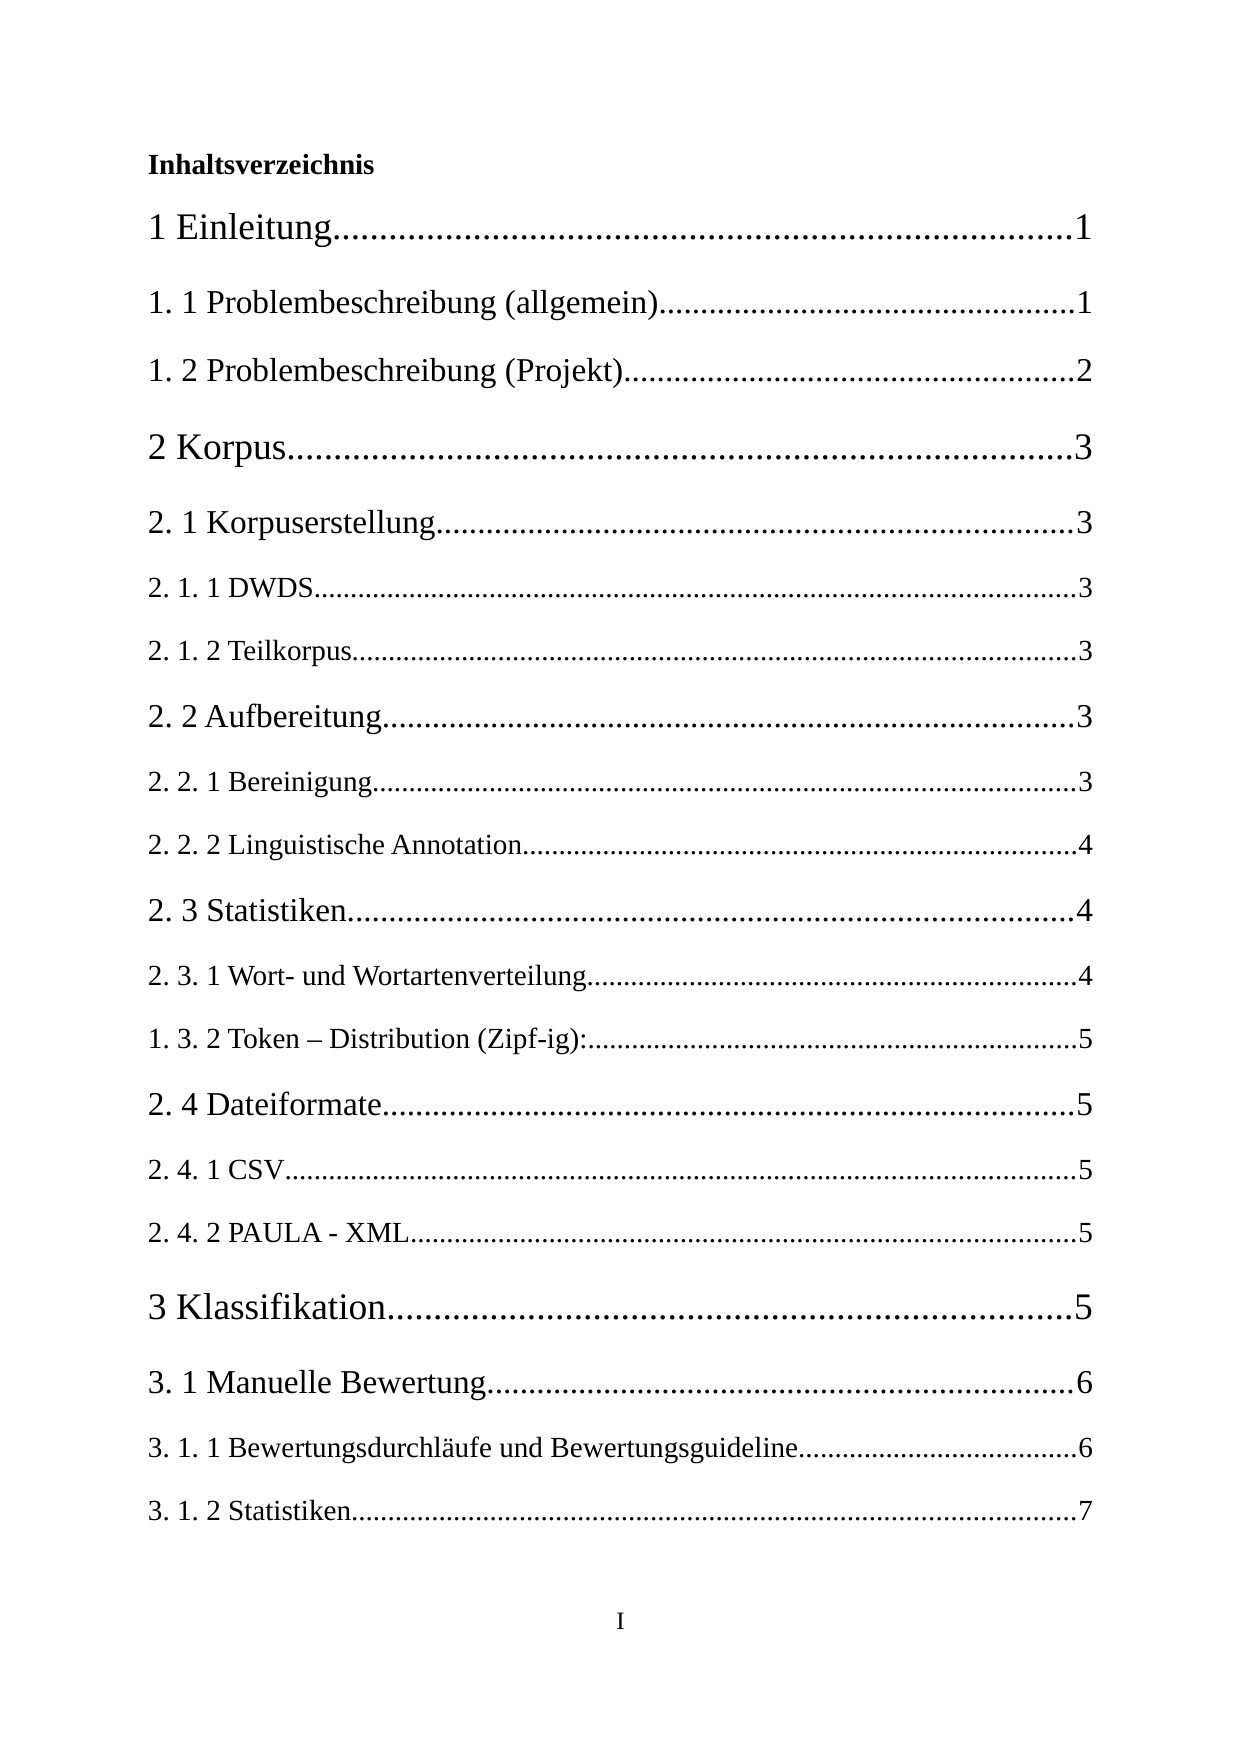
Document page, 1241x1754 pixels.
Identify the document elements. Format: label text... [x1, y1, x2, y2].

text 1 Einleitung 1 [148, 204, 1093, 247]
text 3. 1. 2 Statistiken 7 [148, 1493, 1093, 1527]
text 1. 2 Problembeschreibung (Projekt) 2 [148, 350, 1093, 389]
text 2. 4. 1 CSV 5 [148, 1152, 1093, 1186]
text 2. 3. 1 Wort- und Wortartenverteilung 4 [148, 958, 1093, 992]
subtitle Inhaltsverzeichnis [148, 147, 1093, 180]
text 3. 1 Manuelle Bewertung 6 [148, 1363, 1093, 1401]
text 2. 4. 2 PAULA - XML 5 [148, 1215, 1093, 1249]
text 3 Klassifikation 5 [148, 1284, 1093, 1327]
text 2. 2. 2 Linguistische Annotation 4 [148, 827, 1093, 861]
text 2. 1 Korpuserstellung 3 [148, 503, 1093, 541]
text 1. 3. 2 Token – Distribution (Zipf-ig): 5 [148, 1021, 1093, 1055]
text 2 Korpus 3 [148, 424, 1093, 467]
text 2. 1. 2 Teilkorpus 3 [148, 633, 1093, 667]
text 1. 1 Problembeschreibung (allgemein) 1 [148, 283, 1093, 321]
text 2. 4 Dateiformate 5 [148, 1084, 1093, 1123]
text 2. 1. 1 DWDS 3 [148, 571, 1093, 604]
text 2. 2 Aufbereitung 3 [148, 697, 1093, 735]
text 2. 2. 1 Bereinigung 3 [148, 764, 1093, 798]
text 3. 1. 1 Bewertungsdurchläufe und Bewertungsguideline 6 [148, 1430, 1093, 1464]
text 2. 3 Statistiken 4 [148, 890, 1093, 929]
